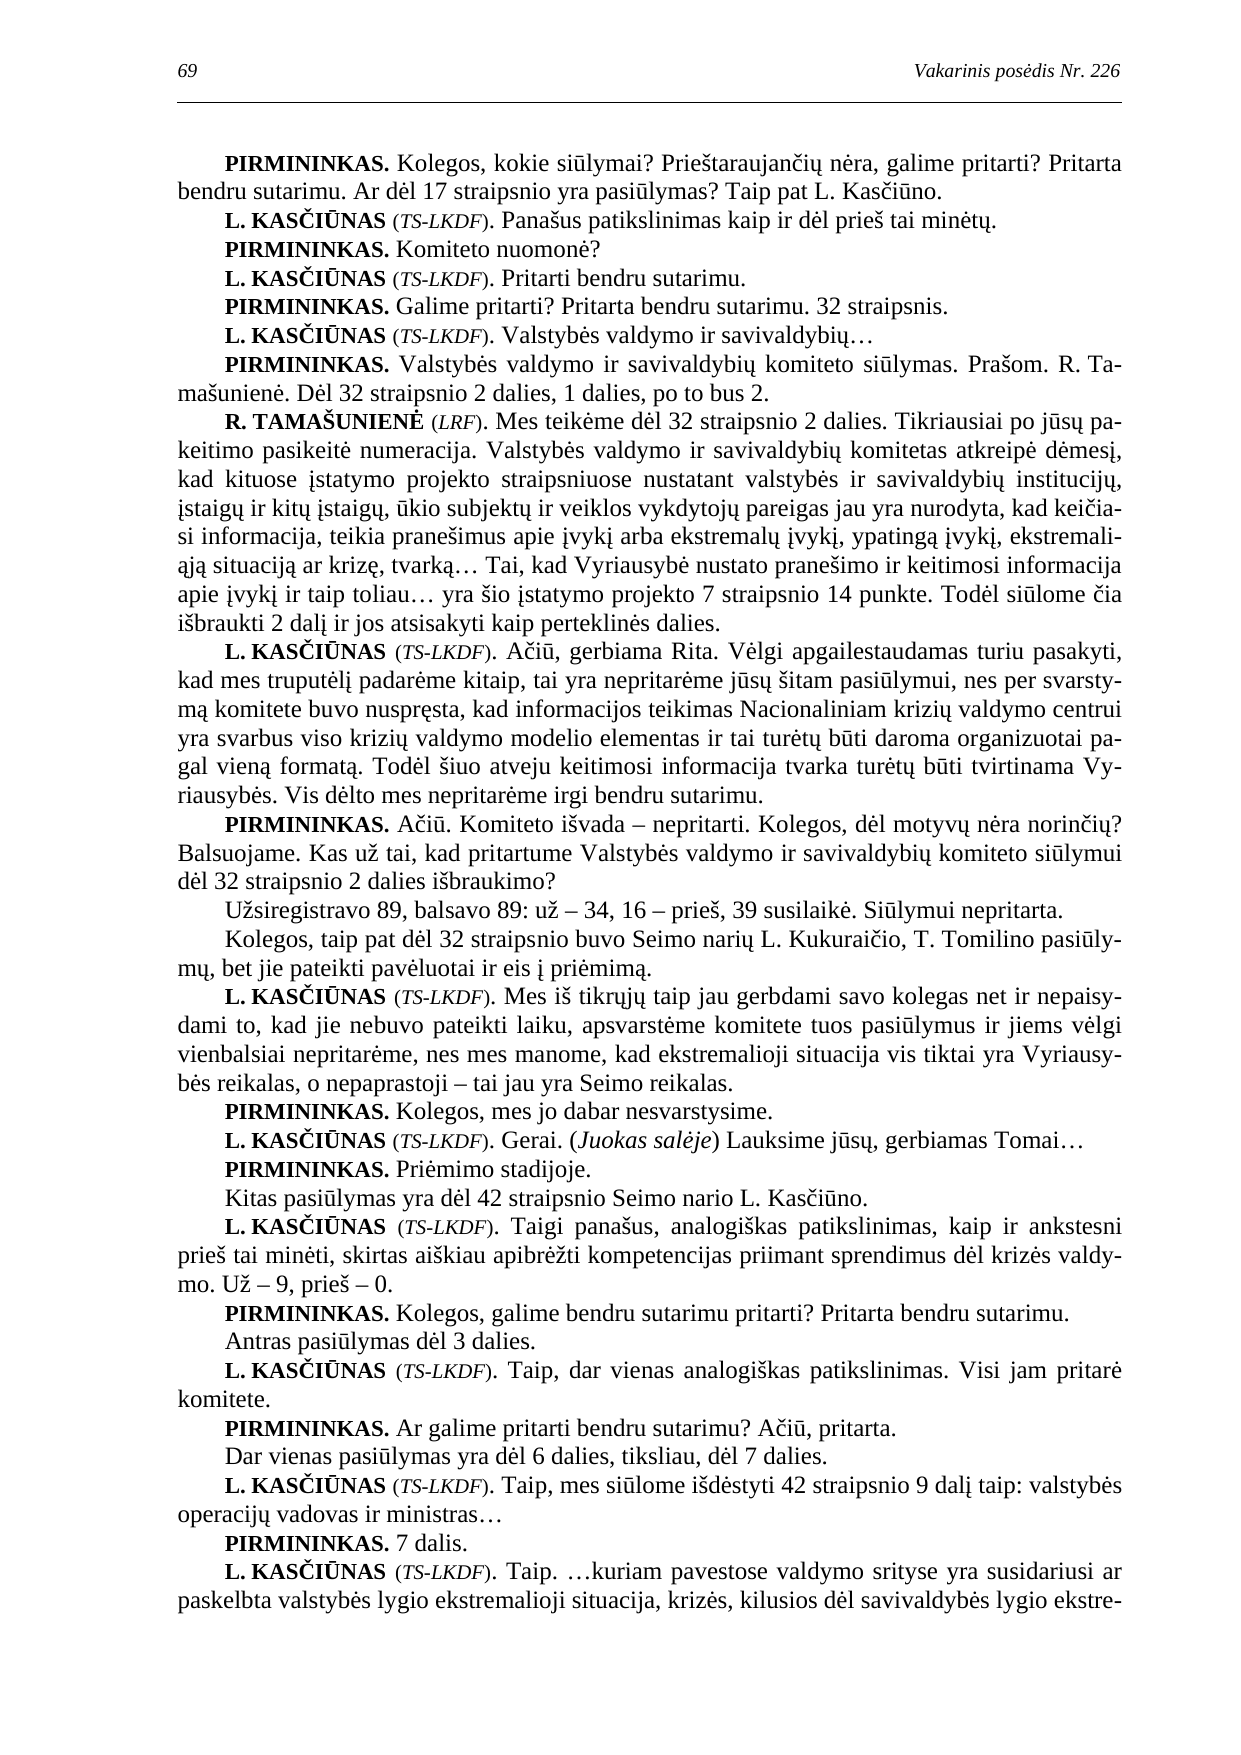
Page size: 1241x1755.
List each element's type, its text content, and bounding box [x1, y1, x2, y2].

text L. KASČIŪNAS (TS-LKDF). Ačiū, ger­bia­ma Ri­ta. Vėl­gi ap­gai­les­tau­da­mas tu­riu pa­sa­ky­ti, kad mes tru­pu­tė­lį pa­da­rė­me ki­taip, tai yra ne­pri­ta­rė­me jū­sų ši­tam pa­siū­ly­mui, nes per svars­ty­mą ko­mi­te­te bu­vo nu­spręs­ta, kad in­for­ma­ci­jos tei­ki­mas Na­cio­na­li­niam kri­zių val­dy­mo cen­trui yra svar­bus vi­so kri­zių val­dy­mo mo­de­lio ele­men­tas ir tai tu­rė­tų bū­ti da­ro­ma or­ga­ni­zuo­tai pa­gal vie­ną for­ma­tą. To­dėl šiuo at­ve­ju kei­ti­mo­si in­for­ma­ci­ja tvar­ka tu­rė­tų bū­ti tvir­ti­na­ma Vy­riau­sy­bės. Vis dėl­to mes ne­pri­ta­rė­me ir­gi ben­dru su­ta­ri­mu. [177, 636, 1122, 809]
text Ki­tas pa­siū­ly­mas yra dėl 42 straips­nio Sei­mo na­rio L. Kas­čiū­no. [177, 1183, 1122, 1211]
text L. KASČIŪNAS (TS-LKDF). Taip, mes siū­lo­me iš­dės­ty­ti 42 straips­nio 9 da­lį taip: vals­ty­bės ope­ra­ci­jų va­do­vas ir mi­nist­ras… [177, 1470, 1122, 1528]
text L. KASČIŪNAS (TS-LKDF). Taip. …ku­riam pa­ves­to­se val­dy­mo sri­ty­se yra su­si­da­riu­si ar pa­skelb­ta vals­ty­bės ly­gio eks­tre­ma­lio­ji si­tu­a­ci­ja, kri­zės, ki­lu­sios dėl sa­vi­val­dy­bės ly­gio eks­tre­ [177, 1556, 1122, 1614]
text Už­si­re­gist­ra­vo 89, bal­sa­vo 89: už – 34, 16 – prieš, 39 su­si­lai­kė. Siū­ly­mui ne­pri­tar­ta. [177, 895, 1122, 924]
text Ant­ras pa­siū­ly­mas dėl 3 da­lies. [177, 1326, 1122, 1355]
text Ko­le­gos, taip pat dėl 32 straips­nio bu­vo Sei­mo na­rių L. Ku­ku­rai­čio, T. To­mi­li­no pa­siū­ly­mų, bet jie pa­teik­ti pa­vė­luo­tai ir eis į pri­ėmi­mą. [177, 924, 1122, 981]
text L. KASČIŪNAS (TS-LKDF). Taip, dar vie­nas ana­lo­giš­kas pa­tiks­li­ni­mas. Vi­si jam pri­ta­rė ko­mi­te­te. [177, 1355, 1122, 1413]
text L. KASČIŪNAS (TS-LKDF). Pa­na­šus pa­tiks­li­ni­mas kaip ir dėl prieš tai mi­nė­tų. [177, 205, 1122, 234]
text Dar vie­nas pa­siū­ly­mas yra dėl 6 da­lies, tiks­liau, dėl 7 da­lies. [177, 1441, 1122, 1470]
text PIRMININKAS. Ga­li­me pri­tar­ti? Pri­tar­ta ben­dru su­ta­ri­mu. 32 straips­nis. [177, 291, 1122, 320]
text PIRMININKAS. Pri­ėmi­mo sta­di­jo­je. [177, 1154, 1122, 1183]
text PIRMININKAS. Ko­le­gos, ko­kie siū­ly­mai? Prieš­ta­rau­jan­čių nė­ra, ga­li­me pri­tar­ti? Pri­tar­ta ben­dru su­ta­ri­mu. Ar dėl 17 straips­nio yra pa­siū­ly­mas? Taip pat L. Kas­čiū­no. [177, 148, 1122, 205]
text L. KASČIŪNAS (TS-LKDF). Mes iš tik­rų­jų taip jau gerb­da­mi sa­vo ko­le­gas net ir ne­pai­sy­da­mi to, kad jie ne­bu­vo pa­teik­ti lai­ku, ap­svars­tė­me ko­mi­te­te tuos pa­siū­ly­mus ir jiems vėl­gi vien­bal­siai ne­pri­ta­rė­me, nes mes ma­no­me, kad eks­tre­ma­lio­ji si­tu­a­ci­ja vis tik­tai yra Vy­riau­sy­bės rei­ka­las, o ne­pa­pras­to­ji – tai jau yra Sei­mo rei­ka­las. [177, 981, 1122, 1096]
text PIRMININKAS. 7 da­lis. [177, 1528, 1122, 1556]
text L. KASČIŪNAS (TS-LKDF). Tai­gi pa­na­šus, ana­lo­giš­kas pa­tiks­li­ni­mas, kaip ir anks­tes­ni prieš tai mi­nė­ti, skir­tas aiš­kiau api­brėž­ti kom­pe­ten­ci­jas pri­imant spren­di­mus dėl kri­zės val­dy­mo. Už – 9, prieš – 0. [177, 1211, 1122, 1298]
text L. KASČIŪNAS (TS-LKDF). Vals­ty­bės val­dy­mo ir sa­vi­val­dy­bių… [177, 320, 1122, 349]
text L. KASČIŪNAS (TS-LKDF). Pri­tar­ti ben­dru su­ta­ri­mu. [177, 263, 1122, 291]
text R. TAMAŠUNIENĖ (LRF). Mes tei­kė­me dėl 32 straips­nio 2 da­lies. Tik­riau­siai po jū­sų pa­kei­ti­mo pa­si­kei­tė nu­me­ra­ci­ja. Vals­ty­bės val­dy­mo ir sa­vi­val­dy­bių ko­mi­te­tas at­krei­pė dė­me­sį, kad ki­tuo­se įsta­ty­mo pro­jek­to straips­niuo­se nu­sta­tant vals­ty­bės ir sa­vi­val­dy­bių ins­ti­tu­ci­jų, įstai­gų ir ki­tų įstai­gų, ūkio sub­jek­tų ir veik­los vyk­dy­to­jų pa­rei­gas jau yra nu­ro­dy­ta, kad kei­čia­si in­for­ma­ci­ja, tei­kia pra­ne­ši­mus apie įvy­kį ar­ba eks­tre­ma­lų įvy­kį, ypa­tin­gą įvy­kį, eks­tre­ma­li­ą­ją si­tu­a­ci­ją ar kri­zę, tvar­ką… Tai, kad Vy­riau­sy­bė nu­sta­to pra­ne­ši­mo ir kei­ti­mo­si in­for­ma­ci­ja apie įvy­kį ir taip to­liau… yra šio įsta­ty­mo pro­jek­to 7 straips­nio 14 punk­te. To­dėl siū­lo­me čia iš­brauk­ti 2 da­lį ir jos at­si­sa­ky­ti kaip per­tek­li­nės da­lies. [177, 406, 1122, 636]
text PIRMININKAS. Ar ga­li­me pri­tar­ti ben­dru su­ta­ri­mu? Ačiū, pri­tar­ta. [177, 1413, 1122, 1441]
text PIRMININKAS. Ko­le­gos, mes jo da­bar ne­svars­ty­si­me. [177, 1096, 1122, 1125]
text PIRMININKAS. Ko­le­gos, ga­li­me ben­dru su­ta­ri­mu pri­tar­ti? Pri­tar­ta ben­dru su­ta­ri­mu. [177, 1298, 1122, 1326]
text PIRMININKAS. Ko­mi­te­to nuo­mo­nė? [177, 234, 1122, 263]
text PIRMININKAS. Ačiū. Ko­mi­te­to iš­va­da – ne­pri­tar­ti. Ko­le­gos, dėl mo­ty­vų nė­ra no­rin­čių? Bal­suo­ja­me. Kas už tai, kad pri­tar­tu­me Vals­ty­bės val­dy­mo ir sa­vi­val­dy­bių ko­mi­te­to siū­ly­mui dėl 32 straips­nio 2 da­lies iš­brau­ki­mo? [177, 809, 1122, 895]
text PIRMININKAS. Vals­ty­bės val­dy­mo ir sa­vi­val­dy­bių ko­mi­te­to siū­ly­mas. Pra­šom. R. Ta­ma­šu­nie­nė. Dėl 32 straips­nio 2 da­lies, 1 da­lies, po to bus 2. [177, 349, 1122, 406]
text L. KASČIŪNAS (TS-LKDF). Ge­rai. (Juo­kas sa­lė­je) Lauk­si­me jū­sų, ger­bia­mas To­mai… [177, 1125, 1122, 1154]
